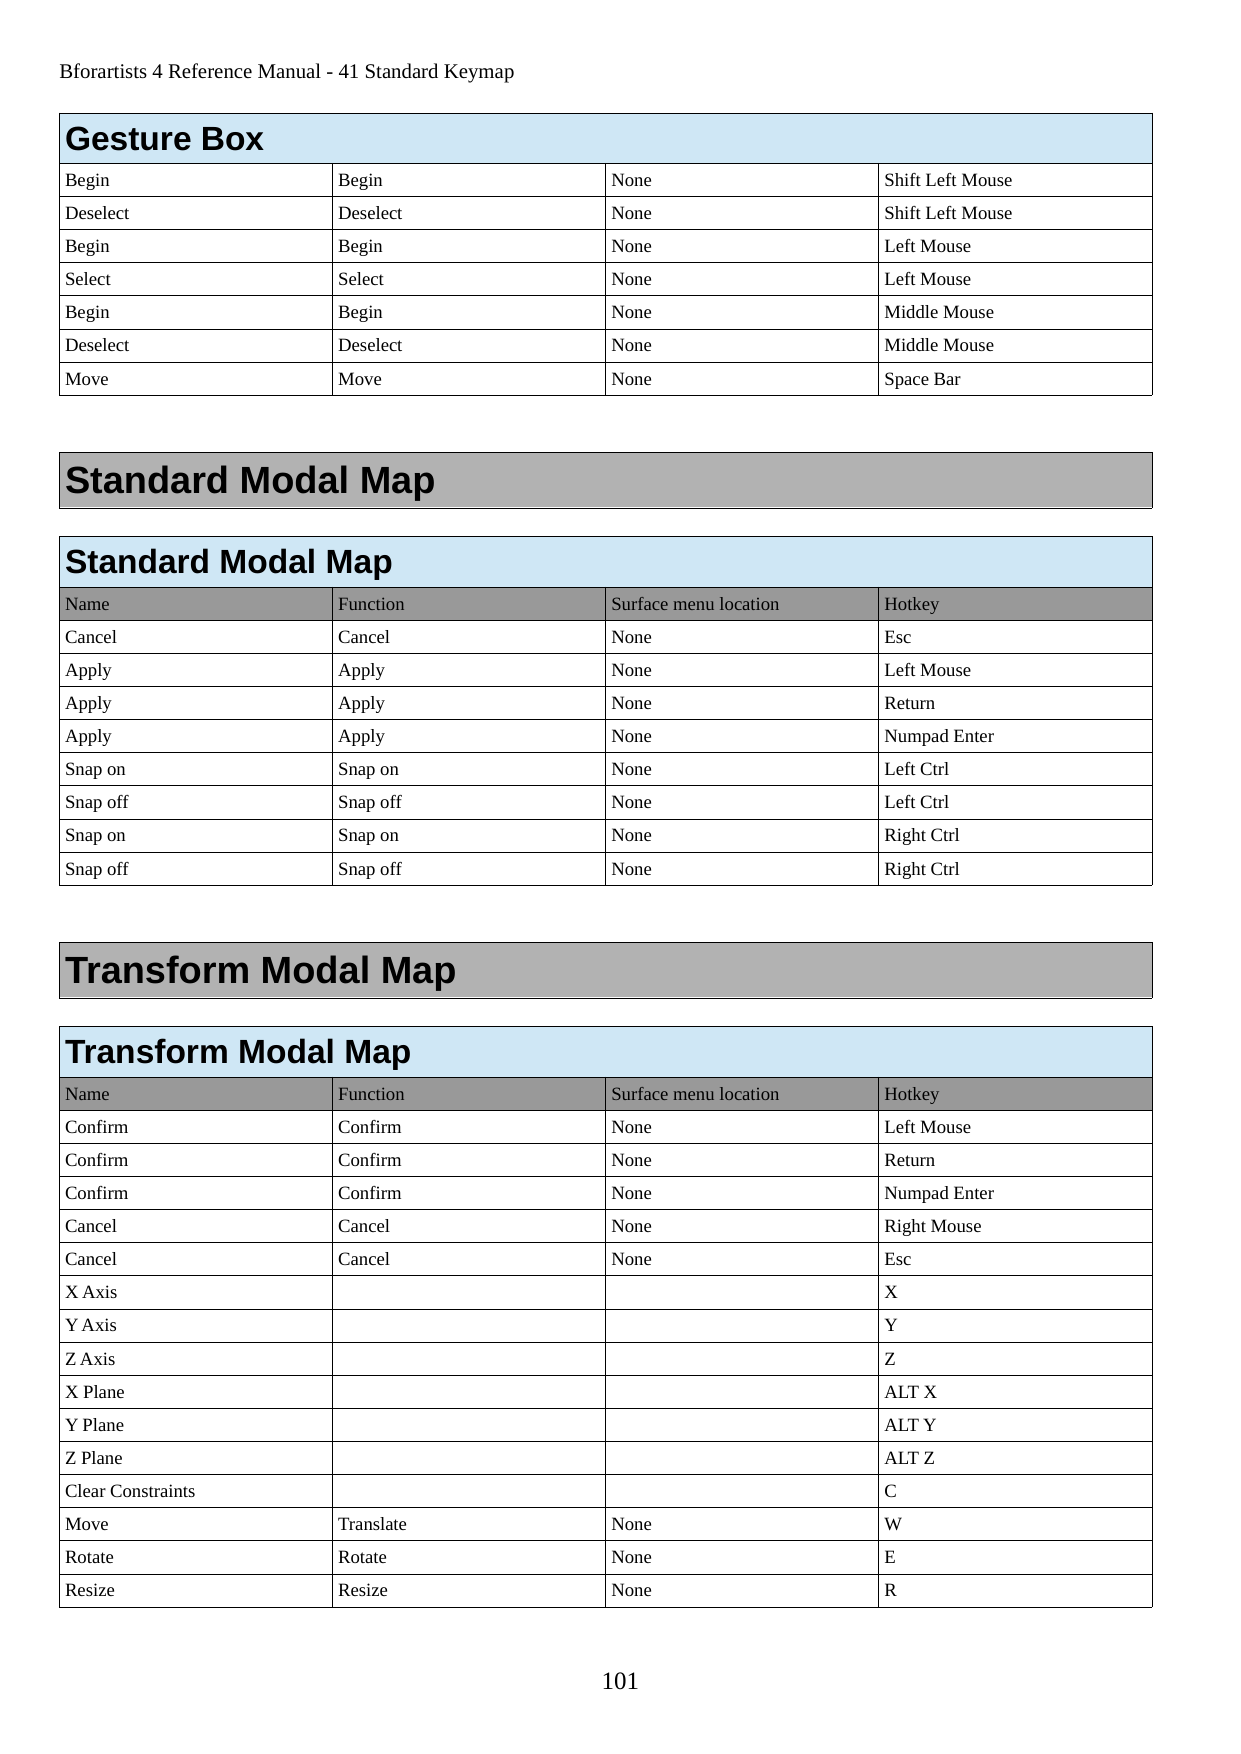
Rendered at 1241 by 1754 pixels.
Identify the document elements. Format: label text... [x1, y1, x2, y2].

table_cell Surface menu location [606, 588, 878, 620]
table_cell Z Axis [60, 1343, 332, 1375]
table_cell Name [60, 1078, 332, 1110]
table_cell C [879, 1475, 1152, 1507]
table_cell Middle Mouse [879, 296, 1152, 328]
table_cell Translate [333, 1508, 605, 1540]
table_cell Esc [879, 1243, 1152, 1275]
table_cell Apply [60, 720, 332, 752]
table_cell Confirm [333, 1144, 605, 1176]
table_cell ALT Y [879, 1409, 1152, 1441]
table_cell Apply [333, 687, 605, 719]
table_header Transform Modal Map [60, 943, 1152, 997]
table_cell [333, 1276, 605, 1308]
table_cell Numpad Enter [879, 720, 1152, 752]
table_cell [606, 1310, 878, 1342]
table_cell Snap off [60, 853, 332, 885]
table_cell None [606, 330, 878, 362]
table_cell Confirm [60, 1144, 332, 1176]
table_cell Resize [60, 1575, 332, 1607]
table_cell Begin [60, 164, 332, 196]
table_cell Cancel [333, 1210, 605, 1242]
table_cell [333, 1442, 605, 1474]
table_cell None [606, 1243, 878, 1275]
table_cell Apply [60, 654, 332, 686]
table_cell [606, 1409, 878, 1441]
table_cell Confirm [333, 1177, 605, 1209]
table_cell [333, 1409, 605, 1441]
table_header Standard Modal Map [60, 453, 1152, 507]
table_cell Snap off [60, 786, 332, 818]
table_cell Rotate [60, 1541, 332, 1573]
table_cell None [606, 687, 878, 719]
table_cell None [606, 230, 878, 262]
table_cell Name [60, 588, 332, 620]
table_cell Cancel [60, 1210, 332, 1242]
table_cell None [606, 853, 878, 885]
table_cell Left Mouse [879, 1111, 1152, 1143]
table_cell Hotkey [879, 588, 1152, 620]
table_cell None [606, 1144, 878, 1176]
table_cell Left Ctrl [879, 753, 1152, 785]
table_cell [606, 1442, 878, 1474]
table_cell Deselect [60, 330, 332, 362]
table_cell Right Ctrl [879, 853, 1152, 885]
table_cell None [606, 363, 878, 395]
table_cell [333, 1310, 605, 1342]
table_cell [333, 1475, 605, 1507]
table_cell Move [333, 363, 605, 395]
table_cell Resize [333, 1575, 605, 1607]
table_cell Surface menu location [606, 1078, 878, 1110]
table_cell Deselect [333, 330, 605, 362]
table_cell None [606, 654, 878, 686]
table_cell Snap on [333, 753, 605, 785]
table_cell Confirm [60, 1177, 332, 1209]
table_cell Numpad Enter [879, 1177, 1152, 1209]
table_cell Confirm [60, 1111, 332, 1143]
table_cell Apply [333, 654, 605, 686]
table_cell W [879, 1508, 1152, 1540]
table_cell None [606, 820, 878, 852]
table_cell R [879, 1575, 1152, 1607]
table_cell None [606, 753, 878, 785]
table_cell Move [60, 363, 332, 395]
table_header Transform Modal Map [60, 1027, 1152, 1077]
table_cell Left Mouse [879, 263, 1152, 295]
table_cell None [606, 197, 878, 229]
table_cell Return [879, 687, 1152, 719]
table_cell None [606, 164, 878, 196]
table_cell [333, 1343, 605, 1375]
table_cell Y Axis [60, 1310, 332, 1342]
table_cell Snap on [60, 820, 332, 852]
table_cell Apply [60, 687, 332, 719]
table_cell Function [333, 588, 605, 620]
table_cell None [606, 1177, 878, 1209]
table_cell Esc [879, 621, 1152, 653]
table_cell Z [879, 1343, 1152, 1375]
table_cell None [606, 296, 878, 328]
table_cell [606, 1276, 878, 1308]
table_cell Apply [333, 720, 605, 752]
table_cell Shift Left Mouse [879, 197, 1152, 229]
table_cell Clear Constraints [60, 1475, 332, 1507]
table_cell Snap on [333, 820, 605, 852]
table_cell Shift Left Mouse [879, 164, 1152, 196]
table_cell Move [60, 1508, 332, 1540]
table_cell Y [879, 1310, 1152, 1342]
table_cell Cancel [60, 1243, 332, 1275]
table_cell [606, 1475, 878, 1507]
table_cell Cancel [60, 621, 332, 653]
table_cell Left Ctrl [879, 786, 1152, 818]
table_cell Begin [60, 230, 332, 262]
table_header Gesture Box [60, 114, 1152, 163]
table_cell None [606, 621, 878, 653]
table_cell X Plane [60, 1376, 332, 1408]
table_cell ALT Z [879, 1442, 1152, 1474]
table_cell Cancel [333, 1243, 605, 1275]
table_cell Space Bar [879, 363, 1152, 395]
table_cell None [606, 263, 878, 295]
table_cell E [879, 1541, 1152, 1573]
table_cell Function [333, 1078, 605, 1110]
table_cell Confirm [333, 1111, 605, 1143]
table_cell Z Plane [60, 1442, 332, 1474]
table_cell Rotate [333, 1541, 605, 1573]
table_cell Return [879, 1144, 1152, 1176]
table_cell Right Ctrl [879, 820, 1152, 852]
table_cell None [606, 786, 878, 818]
table_cell Begin [60, 296, 332, 328]
table_cell [333, 1376, 605, 1408]
table_cell ALT X [879, 1376, 1152, 1408]
table_cell Middle Mouse [879, 330, 1152, 362]
table_cell Select [333, 263, 605, 295]
table_cell None [606, 1575, 878, 1607]
table_cell Begin [333, 164, 605, 196]
table_cell X Axis [60, 1276, 332, 1308]
table_cell Y Plane [60, 1409, 332, 1441]
table_cell Deselect [60, 197, 332, 229]
table_cell None [606, 1508, 878, 1540]
table_cell Snap off [333, 786, 605, 818]
table_cell Cancel [333, 621, 605, 653]
table_cell [606, 1343, 878, 1375]
table_cell None [606, 1541, 878, 1573]
table_cell Left Mouse [879, 230, 1152, 262]
table_cell None [606, 1111, 878, 1143]
table_cell Right Mouse [879, 1210, 1152, 1242]
table_cell Left Mouse [879, 654, 1152, 686]
table_cell Begin [333, 230, 605, 262]
table_cell [606, 1376, 878, 1408]
table_header Standard Modal Map [60, 537, 1152, 587]
table_cell Hotkey [879, 1078, 1152, 1110]
table_cell Select [60, 263, 332, 295]
table_cell X [879, 1276, 1152, 1308]
table_cell Deselect [333, 197, 605, 229]
table_cell Snap on [60, 753, 332, 785]
table_cell Begin [333, 296, 605, 328]
table_cell Snap off [333, 853, 605, 885]
table_cell None [606, 1210, 878, 1242]
table_cell None [606, 720, 878, 752]
